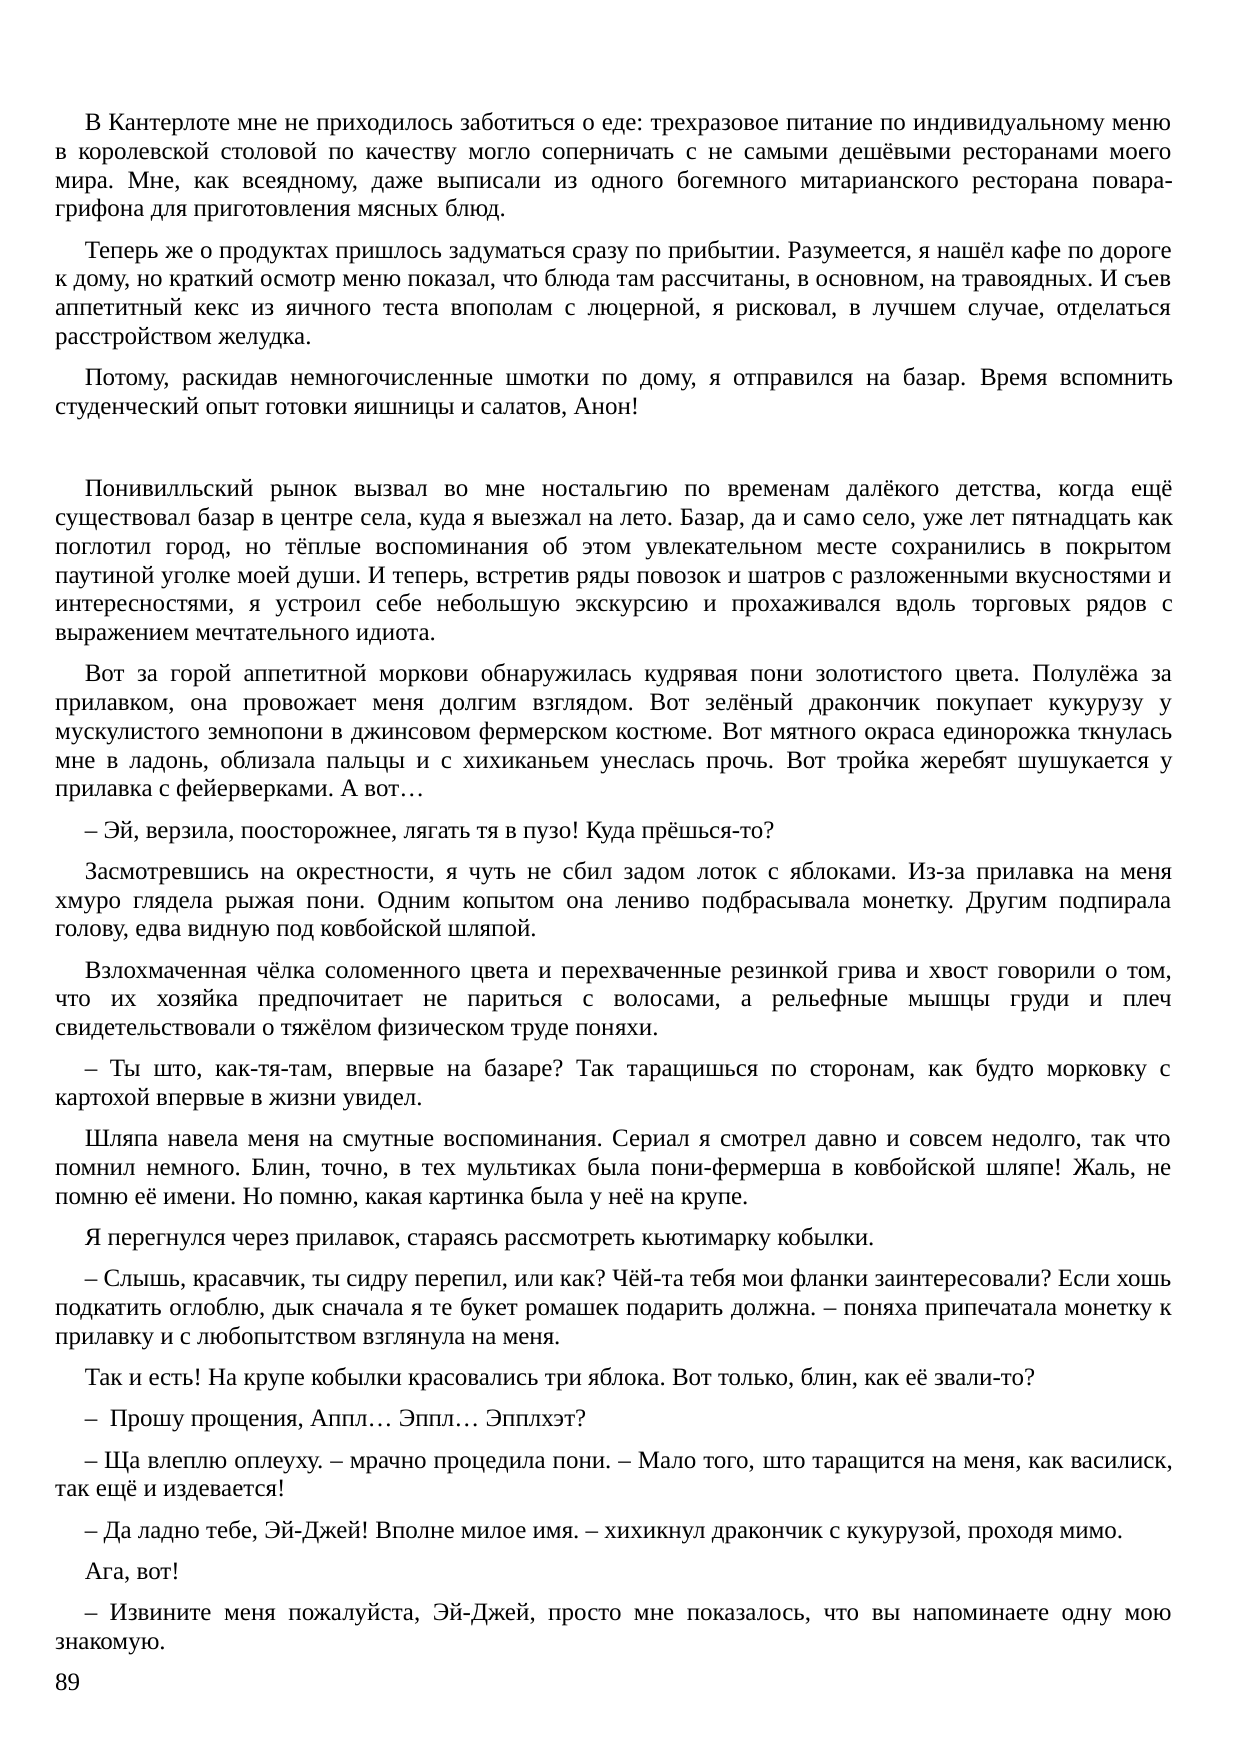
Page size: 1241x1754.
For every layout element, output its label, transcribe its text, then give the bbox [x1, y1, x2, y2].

text – Извините меня пожалуйста, Эй-Джей, просто мне показалось, что вы напоминаете одну мою знакомую. [55, 1597, 1173, 1655]
text Шляпа навела меня на смутные воспоминания. Сериал я смотрел давно и совсем недолго, так что помнил немного. Блин, точно, в тех мультиках была пони-фермерша в ковбойской шляпе! Жаль, не помню её имени. Но помню, какая картинка была у неё на крупе. [55, 1123, 1173, 1210]
text – Ща влеплю оплеуху. – мрачно процедила пони. – Мало того, што таращится на меня, как василиск, так ещё и издевается! [55, 1445, 1173, 1502]
text – Ты што, как-тя-там, впервые на базаре? Так таращишься по сторонам, как будто морковку с картохой впервые в жизни увидел. [55, 1053, 1173, 1111]
text Ага, вот! [55, 1556, 1173, 1585]
text – Слышь, красавчик, ты сидру перепил, или как? Чёй-та тебя мои фланки заинтересовали? Если хошь подкатить оглоблю, дык сначала я те букет ромашек подарить должна. – поняха припечатала монетку к прилавку и с любопытством взглянула на меня. [55, 1263, 1173, 1350]
text – Да ладно тебе, Эй-Джей! Вполне милое имя. – хихикнул дракончик с кукурузой, проходя мимо. [55, 1515, 1173, 1543]
text Потому, раскидав немногочисленные шмотки по дому, я отправился на базар. Время вспомнить студенческий опыт готовки яишницы и салатов, Анон! [55, 362, 1173, 420]
text Я перегнулся через прилавок, стараясь рассмотреть кьютимарку кобылки. [55, 1222, 1173, 1251]
text Так и есть! На крупе кобылки красовались три яблока. Вот только, блин, как её звали-то? [55, 1362, 1173, 1391]
text – Прошу прощения, Аппл… Эппл… Эпплхэт? [55, 1403, 1173, 1432]
text Вот за горой аппетитной моркови обнаружилась кудрявая пони золотистого цвета. Полулёжа за прилавком, она провожает меня долгим взглядом. Вот зелёный дракончик покупает кукурузу у мускулистого земнопони в джинсовом фермерском костюме. Вот мятного окраса единорожка ткнулась мне в ладонь, облизала пальцы и с хихиканьем унеслась прочь. Вот тройка жеребят шушукается у прилавка с фейерверками. А вот… [55, 658, 1173, 802]
text Взлохмаченная чёлка соломенного цвета и перехваченные резинкой грива и хвост говорили о том, что их хозяйка предпочитает не париться с волосами, а рельефные мышцы груди и плеч свидетельствовали о тяжёлом физическом труде поняхи. [55, 955, 1173, 1041]
text Теперь же о продуктах пришлось задуматься сразу по прибытии. Разумеется, я нашёл кафе по дороге к дому, но краткий осмотр меню показал, что блюда там рассчитаны, в основном, на травоядных. И съев аппетитный кекс из яичного теста впополам с люцерной, я рисковал, в лучшем случае, отделаться расстройством желудка. [55, 235, 1173, 350]
text Засмотревшись на окрестности, я чуть не сбил задом лоток с яблоками. Из-за прилавка на меня хмуро глядела рыжая пони. Одним копытом она лениво подбрасывала монетку. Другим подпирала голову, едва видную под ковбойской шляпой. [55, 856, 1173, 942]
text – Эй, верзила, поосторожнее, лягать тя в пузо! Куда прёшься-то? [55, 815, 1173, 843]
text В Кантерлоте мне не приходилось заботиться о еде: трехразовое питание по индивидуальному меню в королевской столовой по качеству могло соперничать с не самыми дешёвыми ресторанами моего мира. Мне, как всеядному, даже выписали из одного богемного митарианского ресторана повара-грифона для приготовления мясных блюд. [55, 107, 1173, 222]
text Понивилльский рынок вызвал во мне ностальгию по временам далёкого детства, когда ещё существовал базар в центре села, куда я выезжал на лето. Базар, да и само село, уже лет пятнадцать как поглотил город, но тёплые воспоминания об этом увлекательном месте сохранились в покрытом паутиной уголке моей души. И теперь, встретив ряды повозок и шатров с разложенными вкусностями и интересностями, я устроил себе небольшую экскурсию и прохаживался вдоль торговых рядов с выражением мечтательного идиота. [55, 473, 1173, 646]
